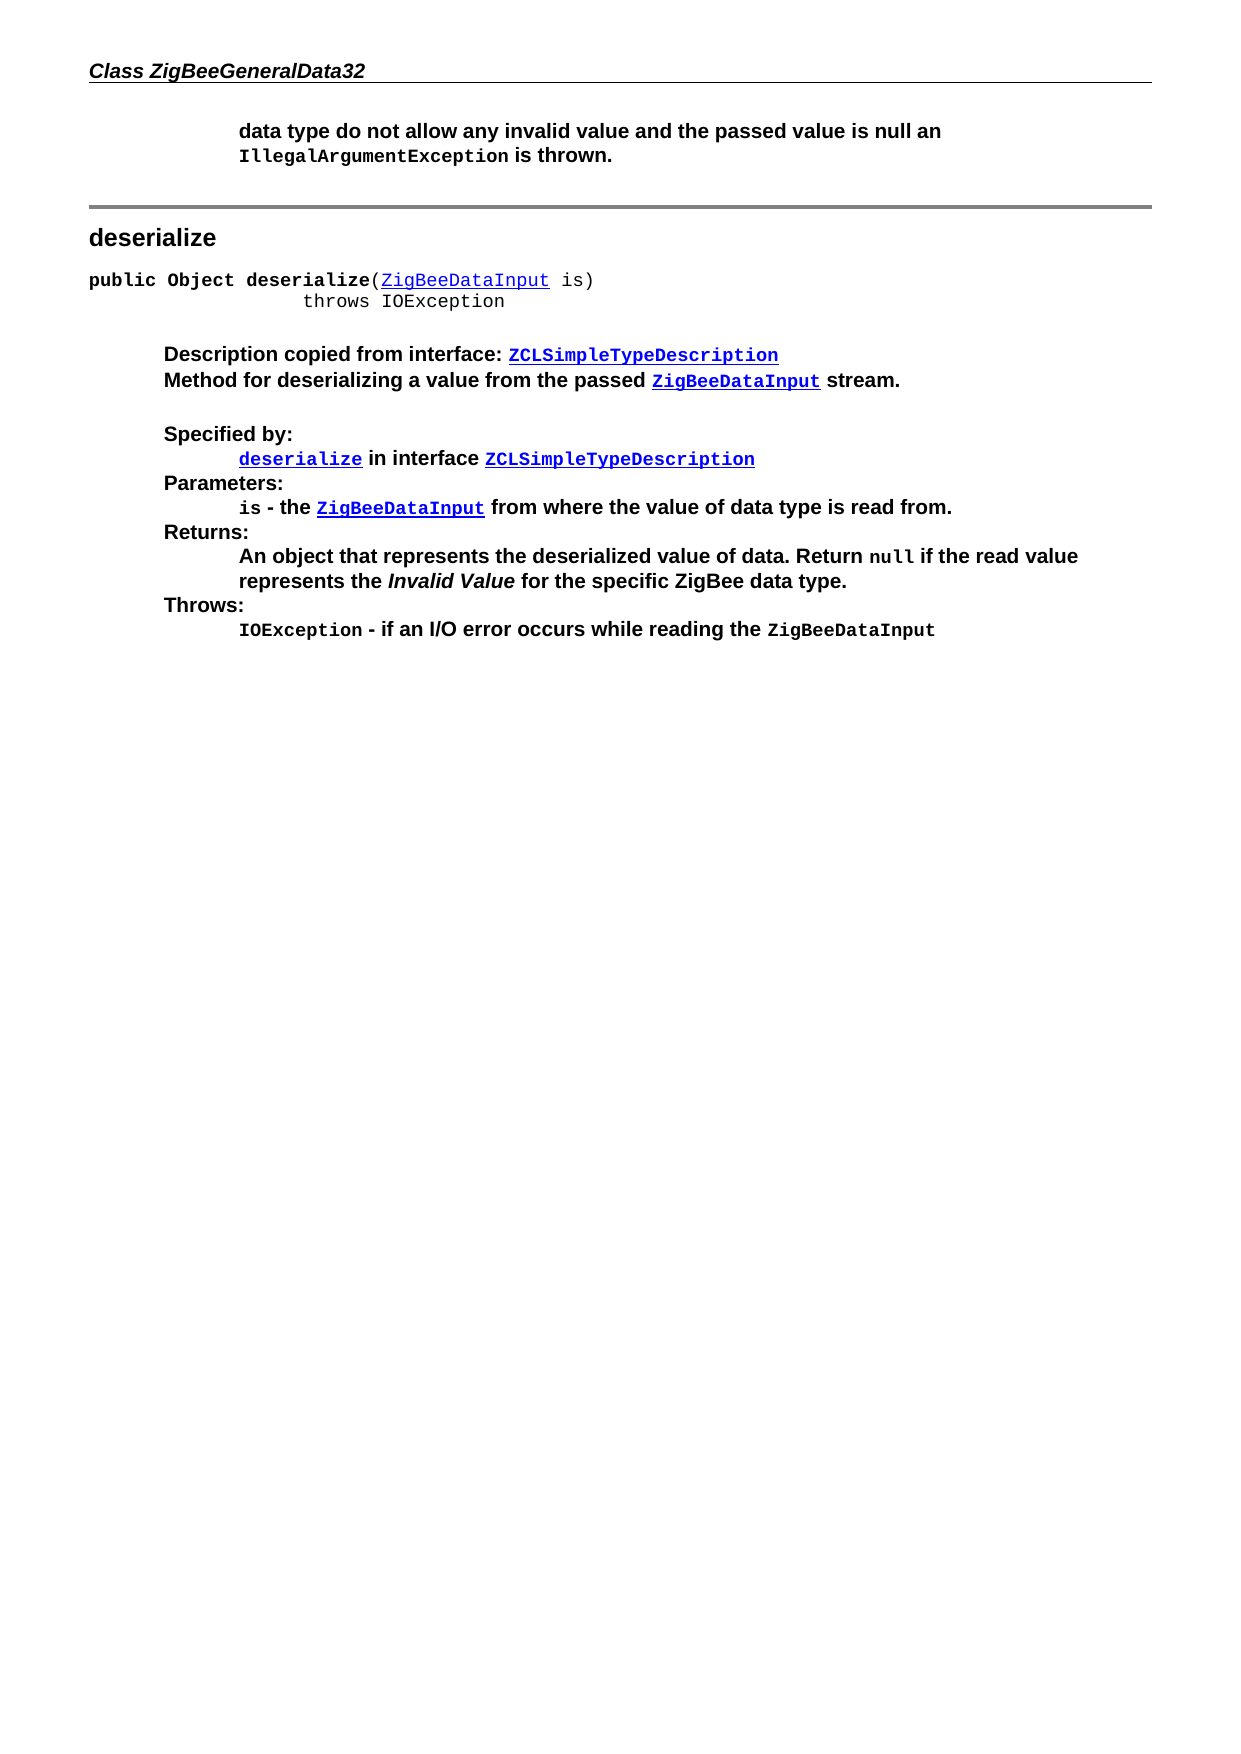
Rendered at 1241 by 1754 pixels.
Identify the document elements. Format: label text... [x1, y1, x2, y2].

text Method for deserializing a value from the passed ZigBeeDataInput stream. [163, 367, 1152, 393]
text Returns: [163, 520, 1152, 544]
text An object that represents the deserialized value of data. Return null if the read value represents the Invalid Value for the specific ZigBee data type. [238, 544, 1152, 593]
text public Object deserialize(ZigBeeDataInput is) throws IOException [88, 271, 1152, 313]
text deserialize in interface ZCLSimpleTypeDescription [238, 446, 1152, 471]
text Description copied from interface: ZCLSimpleTypeDescription [163, 342, 1152, 367]
text is - the ZigBeeDataInput from where the value of data type is read from. [238, 495, 1152, 520]
text IOException - if an I/O error occurs while reading the ZigBeeDataInput [238, 617, 1152, 642]
text Specified by: [163, 422, 1152, 446]
text Parameters: [163, 471, 1152, 495]
text Throws: [163, 593, 1152, 617]
text data type do not allow any invalid value and the passed value is null an IllegalArgumentException is thrown. [238, 118, 1152, 168]
